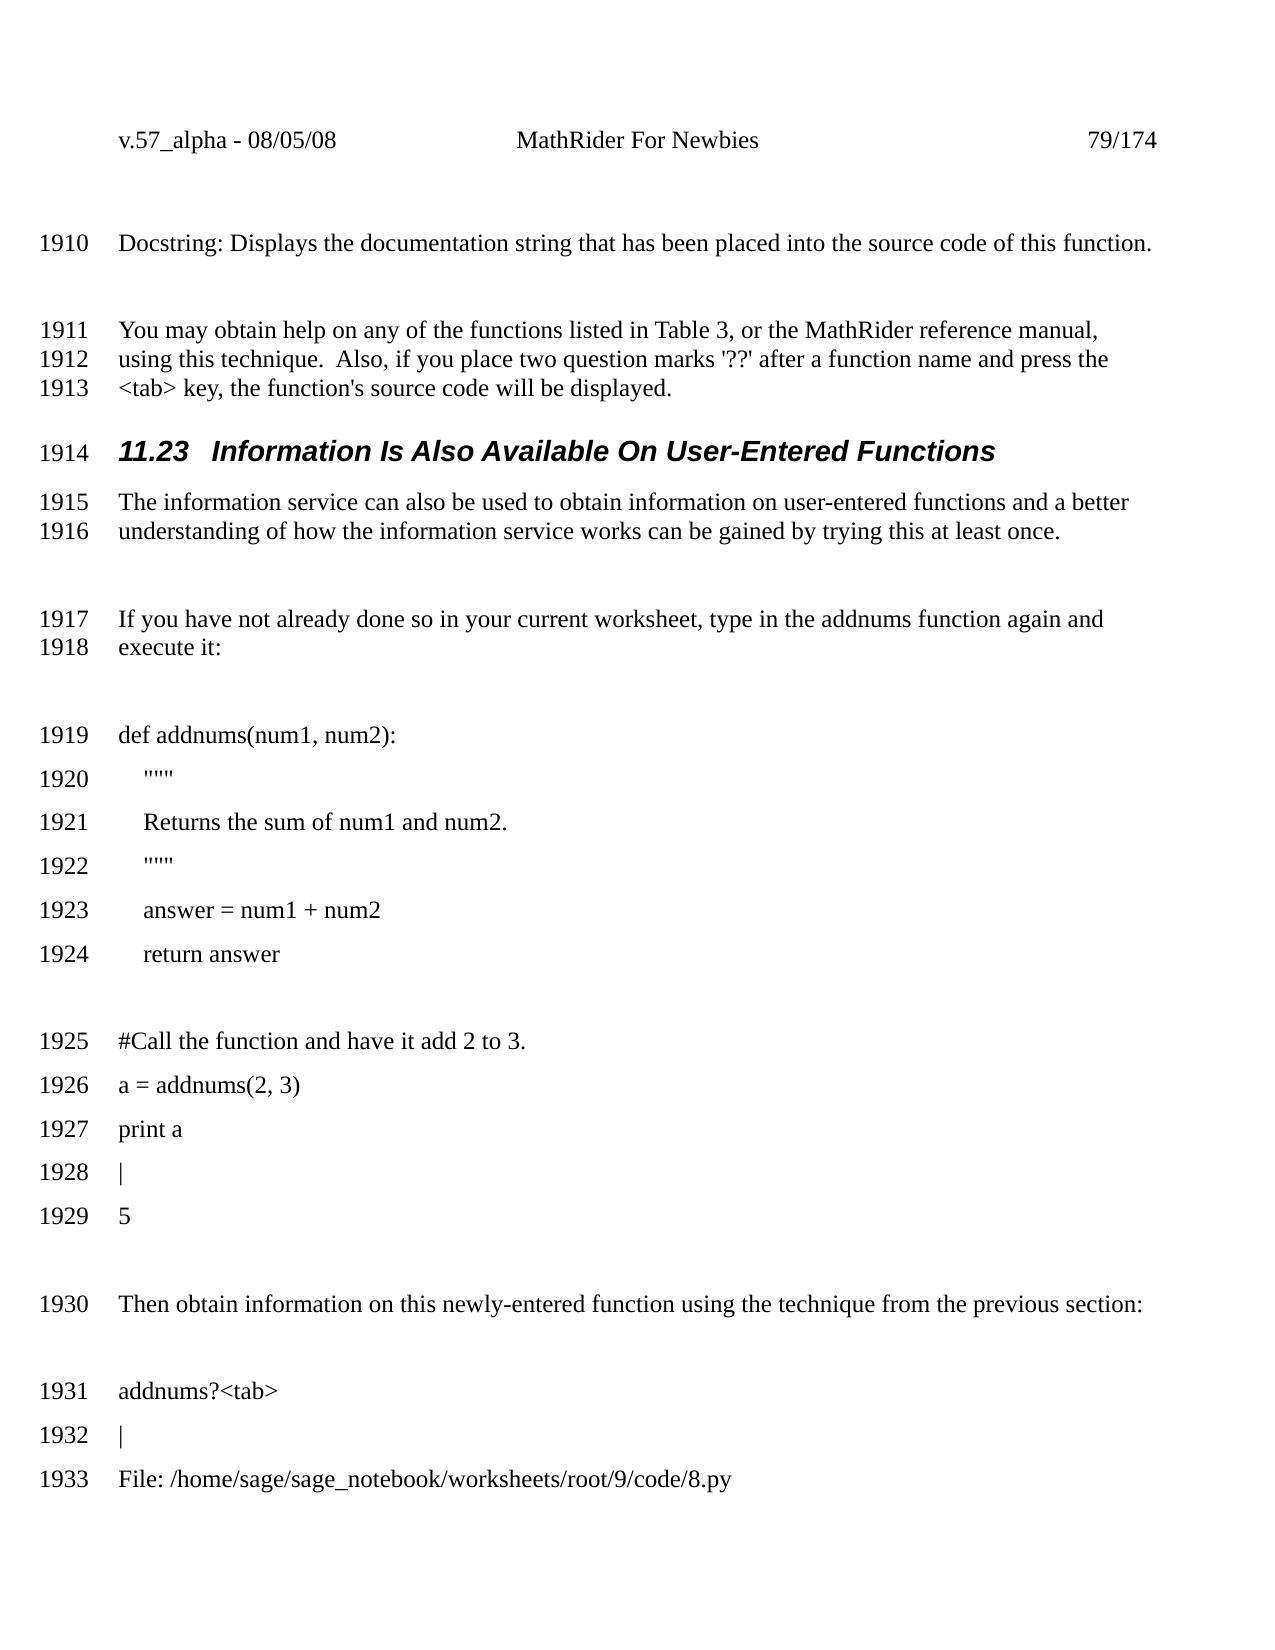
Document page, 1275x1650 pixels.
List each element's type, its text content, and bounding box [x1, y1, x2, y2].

text """ [118, 764, 1157, 792]
text Returns the sum of num1 and num2. [118, 807, 1157, 836]
text #Call the function and have it add 2 to 3. [118, 1026, 1157, 1055]
subtitle Information Is Also Available On User-Entered Functions [118, 434, 1157, 467]
text answer = num1 + num2 [118, 895, 1157, 924]
text The information service can also be used to obtain information on user-entered functions and a better understanding of how the information service works can be gained by trying this at least once. [118, 487, 1157, 545]
text print a [118, 1114, 1157, 1142]
text Then obtain information on this newly-entered function using the technique from the previous section: [118, 1289, 1157, 1317]
text 5 [118, 1201, 1157, 1230]
text return answer [118, 939, 1157, 967]
text File: /home/sage/sage_notebook/worksheets/root/9/code/8.py [118, 1464, 1157, 1492]
text addnums?<tab> [118, 1376, 1157, 1405]
text """ [118, 851, 1157, 880]
text You may obtain help on any of the functions listed in Table 3, or the MathRider reference manual, using this technique. Also, if you place two question marks '??' after a function name and press the <tab> key, the function's source code will be displayed. [118, 315, 1157, 401]
text If you have not already done so in your current worksheet, type in the addnums function again and execute it: [118, 604, 1157, 661]
text Docstring: Displays the documentation string that has been placed into the source code of this function. [118, 228, 1157, 256]
text | [118, 1157, 1157, 1186]
text a = addnums(2, 3) [118, 1070, 1157, 1099]
text def addnums(num1, num2): [118, 720, 1157, 749]
text | [118, 1420, 1157, 1449]
